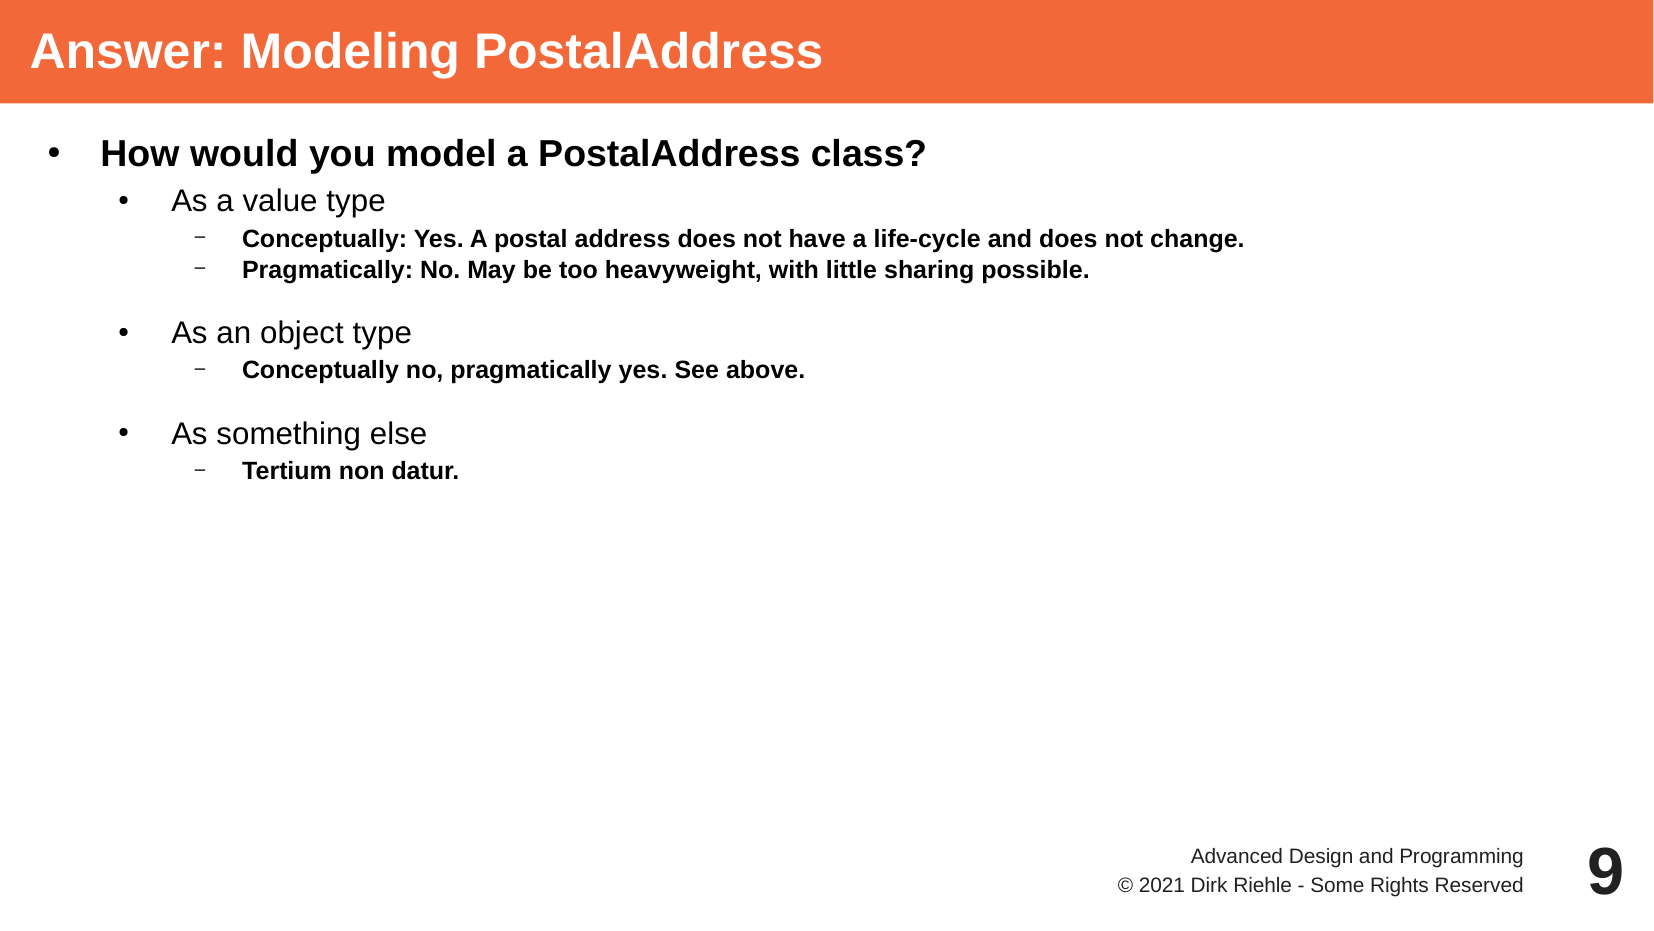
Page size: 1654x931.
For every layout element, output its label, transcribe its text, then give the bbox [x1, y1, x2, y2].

title Answer: Modeling PostalAddress [0, 0, 1654, 104]
list How would you model a PostalAddress class? As a value type Conceptually: Yes. A postal address does not have a life-cycle and does not change. Pragmatically: No. May be too heavyweight, with little sharing possible. As an object type Conceptually no, pragmatically yes. See above. As something else Tertium non datur. [29, 132, 1625, 813]
